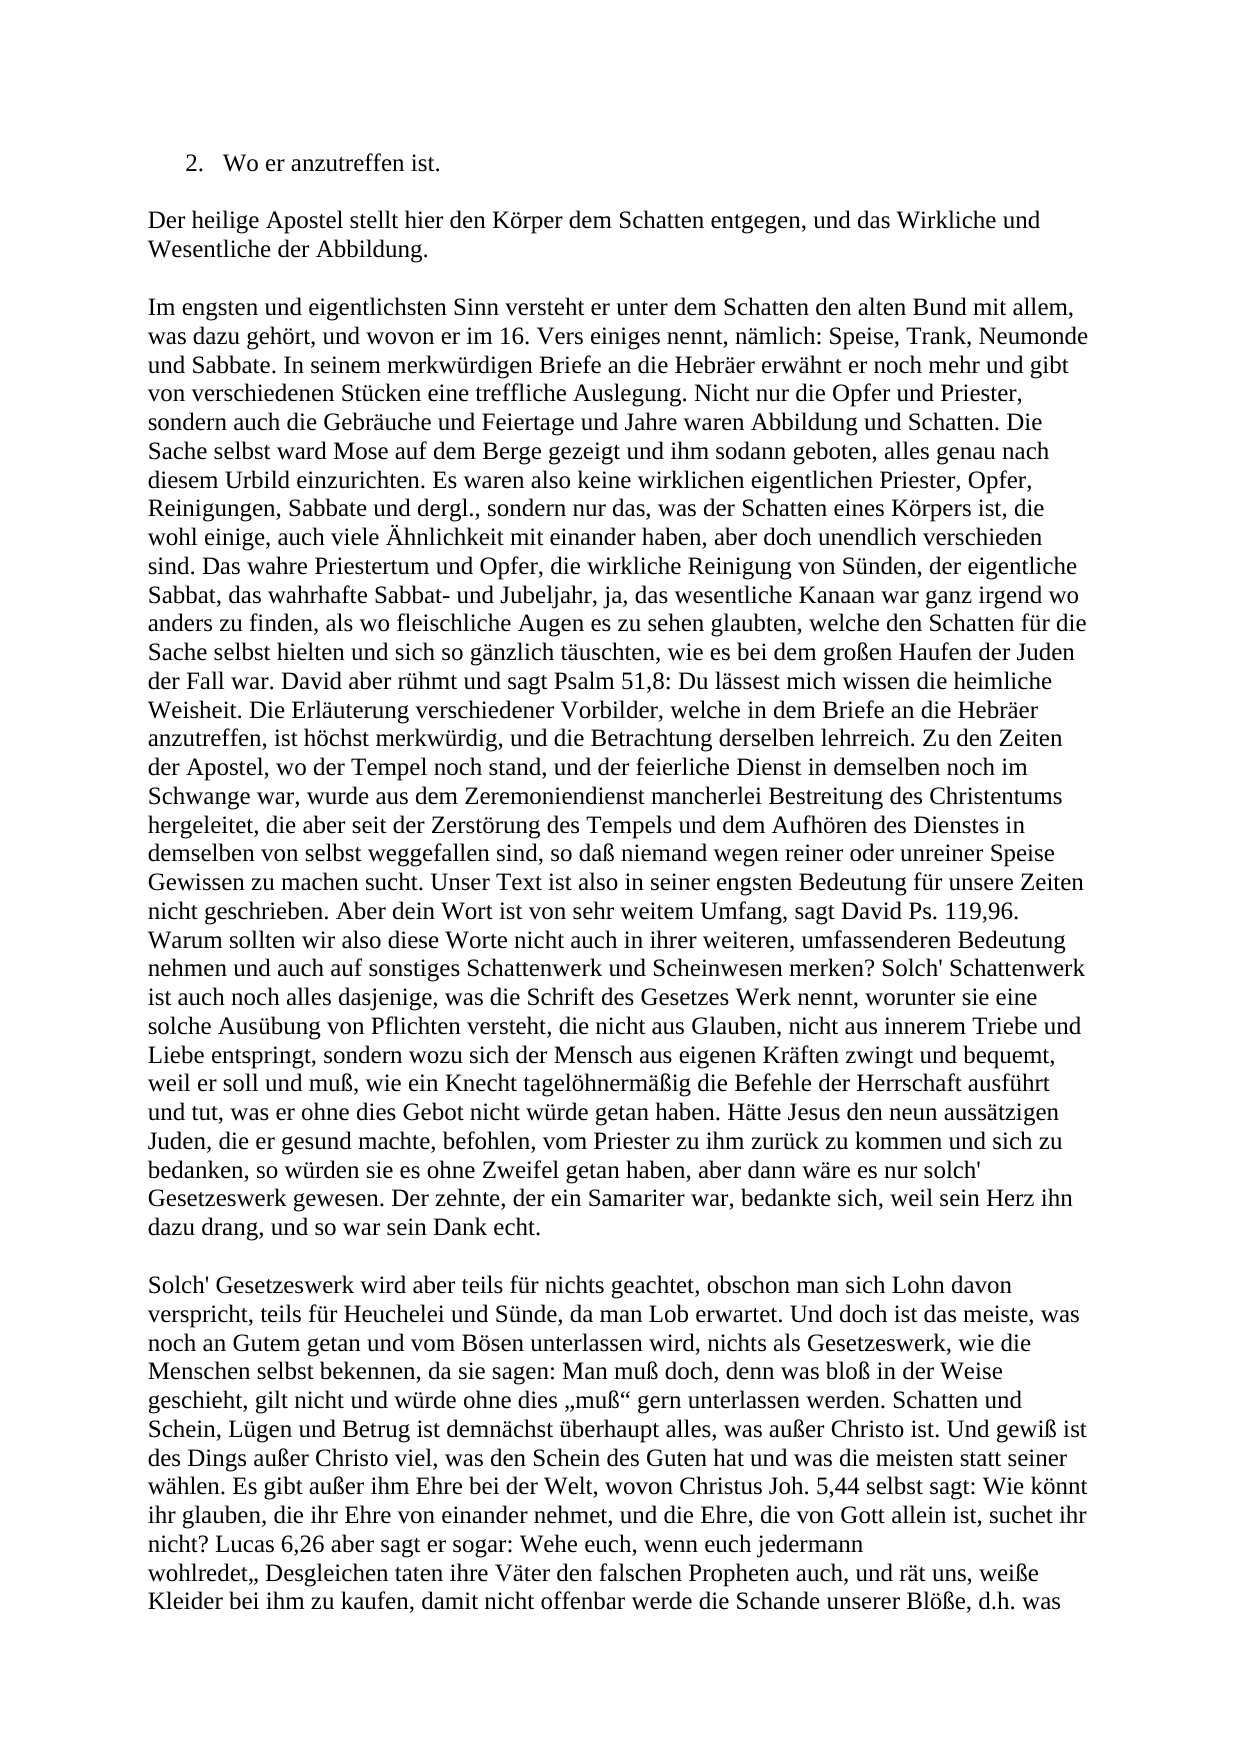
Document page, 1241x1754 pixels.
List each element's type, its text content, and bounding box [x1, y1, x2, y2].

text Der heilige Apostel stellt hier den Körper dem Schatten entgegen, und das Wirkliche und Wesentliche der Abbildung. [148, 206, 1093, 263]
text Solch' Gesetzeswerk wird aber teils für nichts geachtet, obschon man sich Lohn davon verspricht, teils für Heuchelei und Sünde, da man Lob erwartet. Und doch ist das meiste, was noch an Gutem getan und vom Bösen unterlassen wird, nichts als Gesetzeswerk, wie die Menschen selbst bekennen, da sie sagen: Man muß doch, denn was bloß in der Weise geschieht, gilt nicht und würde ohne dies „muß“ gern unterlassen werden. Schatten und Schein, Lügen und Betrug ist demnächst überhaupt alles, was außer Christo ist. Und gewiß ist des Dings außer Christo viel, was den Schein des Guten hat und was die meisten statt seiner wählen. Es gibt außer ihm Ehre bei der Welt, wovon Christus Joh. 5,44 selbst sagt: Wie könnt ihr glauben, die ihr Ehre von einander nehmet, und die Ehre, die von Gott allein ist, suchet ihr nicht? Lucas 6,26 aber sagt er sogar: Wehe euch, wenn euch jedermann wohlredet„ Desgleichen taten ihre Väter den falschen Propheten auch, und rät uns, weiße Kleider bei ihm zu kaufen, damit nicht offenbar werde die Schande unserer Blöße, d.h. was [148, 1270, 1093, 1615]
list Wo er anzutreffen ist. [185, 148, 1093, 176]
text Im engsten und eigentlichsten Sinn versteht er unter dem Schatten den alten Bund mit allem, was dazu gehört, und wovon er im 16. Vers einiges nennt, nämlich: Speise, Trank, Neumonde und Sabbate. In seinem merkwürdigen Briefe an die Hebräer erwähnt er noch mehr und gibt von verschiedenen Stücken eine treffliche Auslegung. Nicht nur die Opfer und Priester, sondern auch die Gebräuche und Feiertage und Jahre waren Abbildung und Schatten. Die Sache selbst ward Mose auf dem Berge gezeigt und ihm sodann geboten, alles genau nach diesem Urbild einzurichten. Es waren also keine wirklichen eigentlichen Priester, Opfer, Reinigungen, Sabbate und dergl., sondern nur das, was der Schatten eines Körpers ist, die wohl einige, auch viele Ähnlichkeit mit einander haben, aber doch unendlich verschieden sind. Das wahre Priestertum und Opfer, die wirkliche Reinigung von Sünden, der eigentliche Sabbat, das wahrhafte Sabbat- und Jubeljahr, ja, das wesentliche Kanaan war ganz irgend wo anders zu finden, als wo fleischliche Augen es zu sehen glaubten, welche den Schatten für die Sache selbst hielten und sich so gänzlich täuschten, wie es bei dem großen Haufen der Juden der Fall war. David aber rühmt und sagt Psalm 51,8: Du lässest mich wissen die heimliche Weisheit. Die Erläuterung verschiedener Vorbilder, welche in dem Briefe an die Hebräer anzutreffen, ist höchst merkwürdig, und die Betrachtung derselben lehrreich. Zu den Zeiten der Apostel, wo der Tempel noch stand, und der feierliche Dienst in demselben noch im Schwange war, wurde aus dem Zeremoniendienst mancherlei Bestreitung des Christentums hergeleitet, die aber seit der Zerstörung des Tempels und dem Aufhören des Dienstes in demselben von selbst weggefallen sind, so daß niemand wegen reiner oder unreiner Speise Gewissen zu machen sucht. Unser Text ist also in seiner engsten Bedeutung für unsere Zeiten nicht geschrieben. Aber dein Wort ist von sehr weitem Umfang, sagt David Ps. 119,96. Warum sollten wir also diese Worte nicht auch in ihrer weiteren, umfassenderen Bedeutung nehmen und auch auf sonstiges Schattenwerk und Scheinwesen merken? Solch' Schattenwerk ist auch noch alles dasjenige, was die Schrift des Gesetzes Werk nennt, worunter sie eine solche Ausübung von Pflichten versteht, die nicht aus Glauben, nicht aus innerem Triebe und Liebe entspringt, sondern wozu sich der Mensch aus eigenen Kräften zwingt und bequemt, weil er soll und muß, wie ein Knecht tagelöhnermäßig die Befehle der Herrschaft ausführt und tut, was er ohne dies Gebot nicht würde getan haben. Hätte Jesus den neun aussätzigen Juden, die er gesund machte, befohlen, vom Priester zu ihm zurück zu kommen und sich zu bedanken, so würden sie es ohne Zweifel getan haben, aber dann wäre es nur solch' Gesetzeswerk gewesen. Der zehnte, der ein Samariter war, bedankte sich, weil sein Herz ihn dazu drang, und so war sein Dank echt. [148, 292, 1093, 1241]
